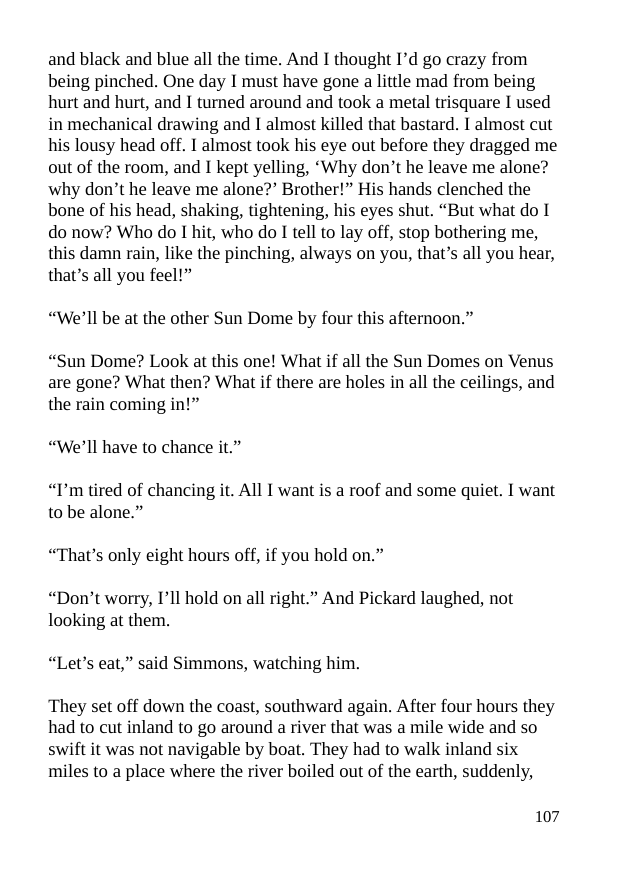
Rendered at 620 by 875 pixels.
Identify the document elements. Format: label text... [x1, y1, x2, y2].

text and black and blue all the time. And I thought I’d go crazy from being pinched. One day I must have gone a little mad from being hurt and hurt, and I turned around and took a metal trisquare I used in mechanical drawing and I almost killed that bastard. I almost cut his lousy head off. I almost took his eye out before they dragged me out of the room, and I kept yelling, ‘Why don’t he leave me alone? why don’t he leave me alone?’ Brother!” His hands clenched the bone of his head, shaking, tightening, his eyes shut. “But what do I do now? Who do I hit, who do I tell to lay off, stop bothering me, this damn rain, like the pinching, always on you, that’s all you hear, that’s all you feel!” “We’ll be at the other Sun Dome by four this afternoon.” “Sun Dome? Look at this one! What if all the Sun Domes on Venus are gone? What then? What if there are holes in all the ceilings, and the rain coming in!” “We’ll have to chance it.” “I’m tired of chancing it. All I want is a roof and some quiet. I want to be alone.” “That’s only eight hours off, if you hold on.” “Don’t worry, I’ll hold on all right.” And Pickard laughed, not looking at them. “Let’s eat,” said Simmons, watching him. They set off down the coast, southward again. After four hours they had to cut inland to go around a river that was a mile wide and so swift it was not navigable by boat. They had to walk inland six miles to a place where the river boiled out of the earth, suddenly, [48, 48, 559, 781]
